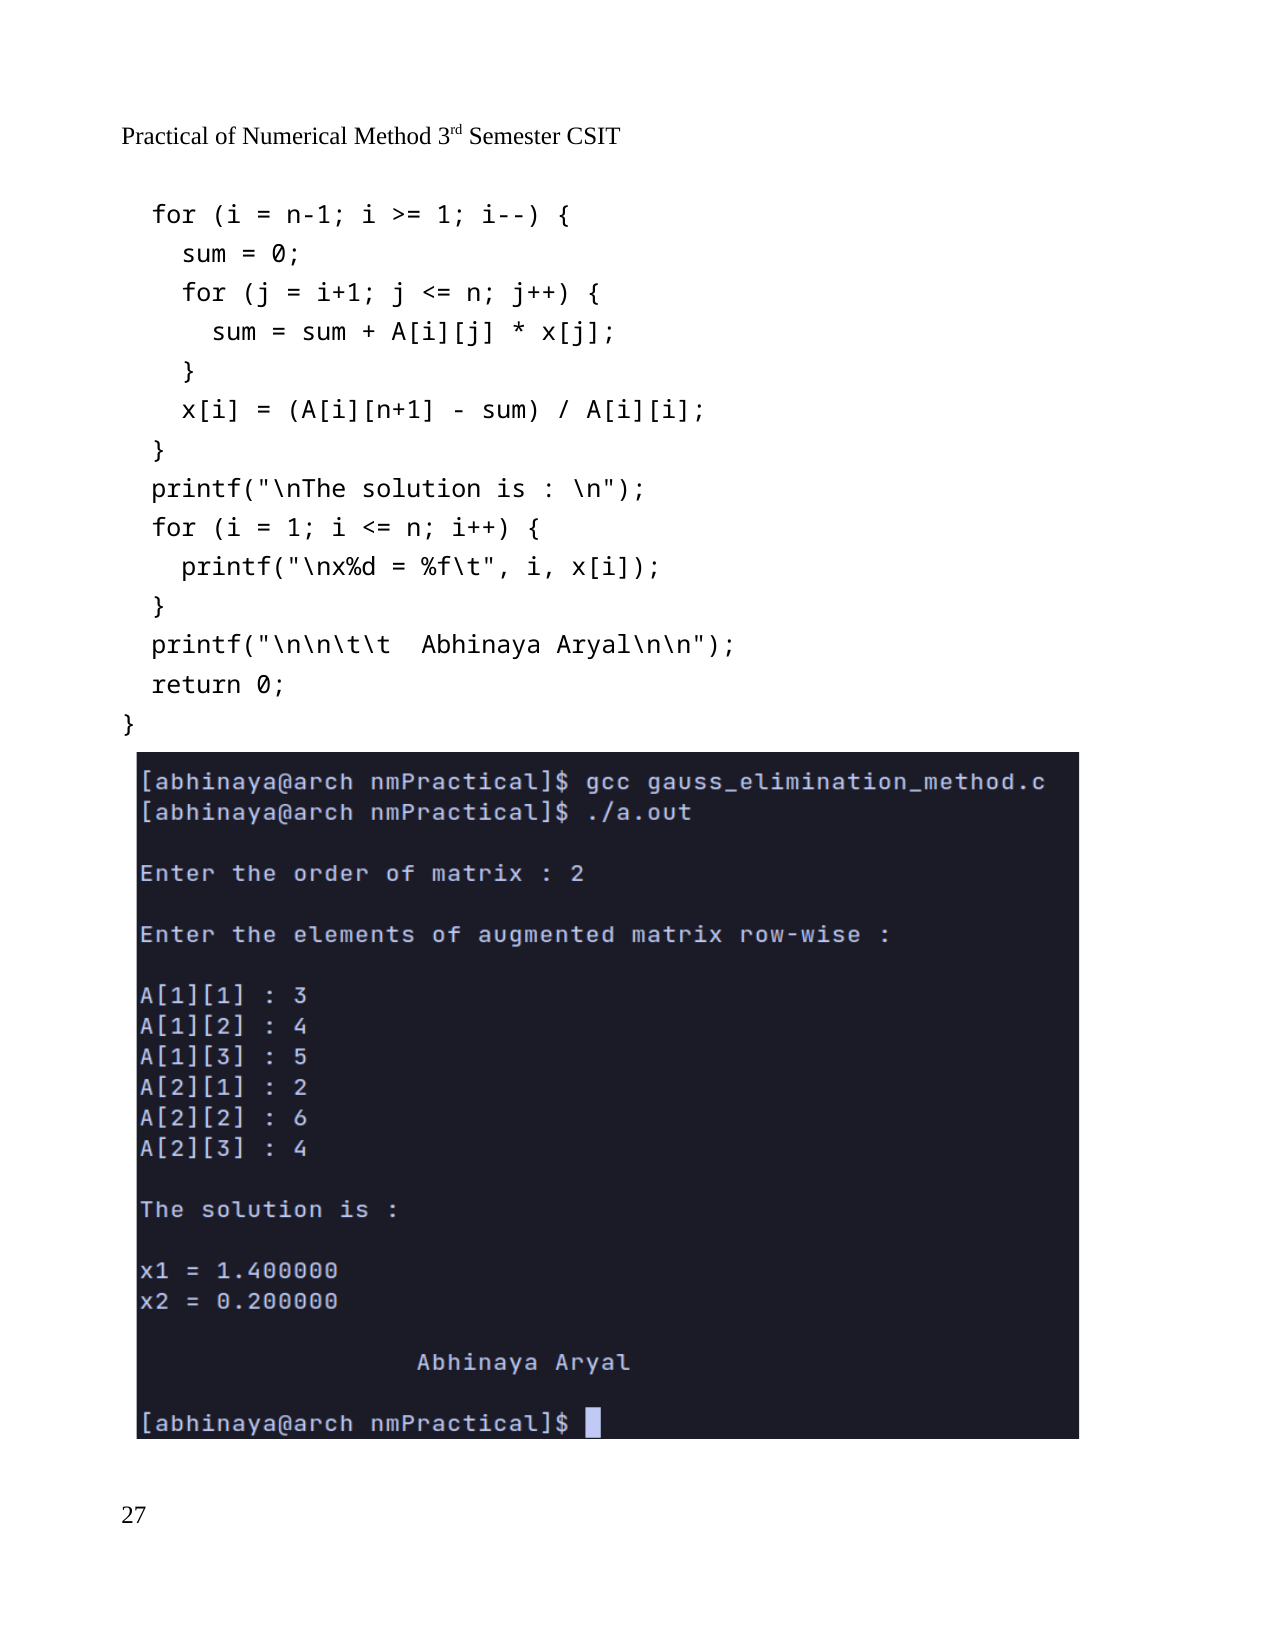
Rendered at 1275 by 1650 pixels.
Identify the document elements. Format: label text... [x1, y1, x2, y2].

text printf("\nThe solution is : \n"); [121, 471, 1154, 504]
text printf("\n\n\t\t Abhinaya Aryal\n\n"); [121, 627, 1154, 661]
text sum = sum + A[i][j] * x[j]; [121, 314, 1154, 348]
text for (i = 1; i <= n; i++) { [121, 510, 1154, 544]
text printf("\nx%d = %f\t", i, x[i]); [121, 549, 1154, 583]
text } [121, 431, 1154, 465]
text } [121, 353, 1154, 387]
picture [136, 752, 1080, 1439]
text return 0; [121, 666, 1154, 700]
text } [121, 588, 1154, 622]
text sum = 0; [121, 236, 1154, 269]
text x[i] = (A[i][n+1] - sum) / A[i][i]; [121, 392, 1154, 426]
text } [121, 706, 1154, 739]
text for (j = i+1; j <= n; j++) { [121, 275, 1154, 309]
text for (i = n-1; i >= 1; i--) { [121, 196, 1154, 230]
